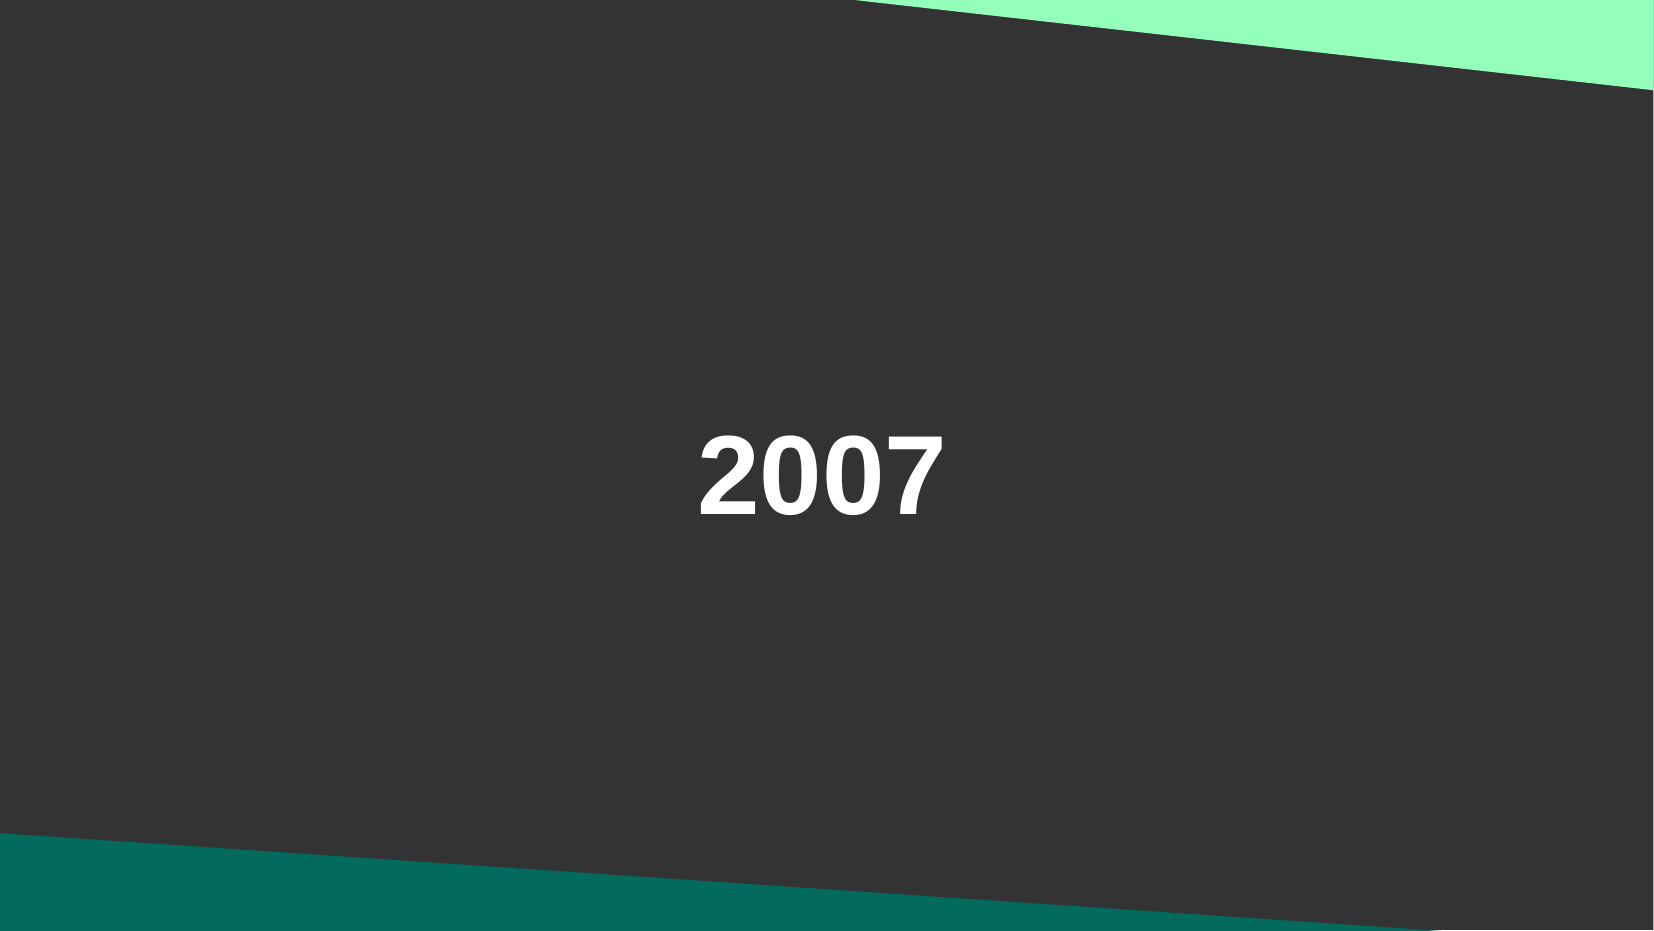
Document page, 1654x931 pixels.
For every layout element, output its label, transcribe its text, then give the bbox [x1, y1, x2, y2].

title 2007 [22, 412, 1622, 539]
text_box [854, 0, 1654, 91]
